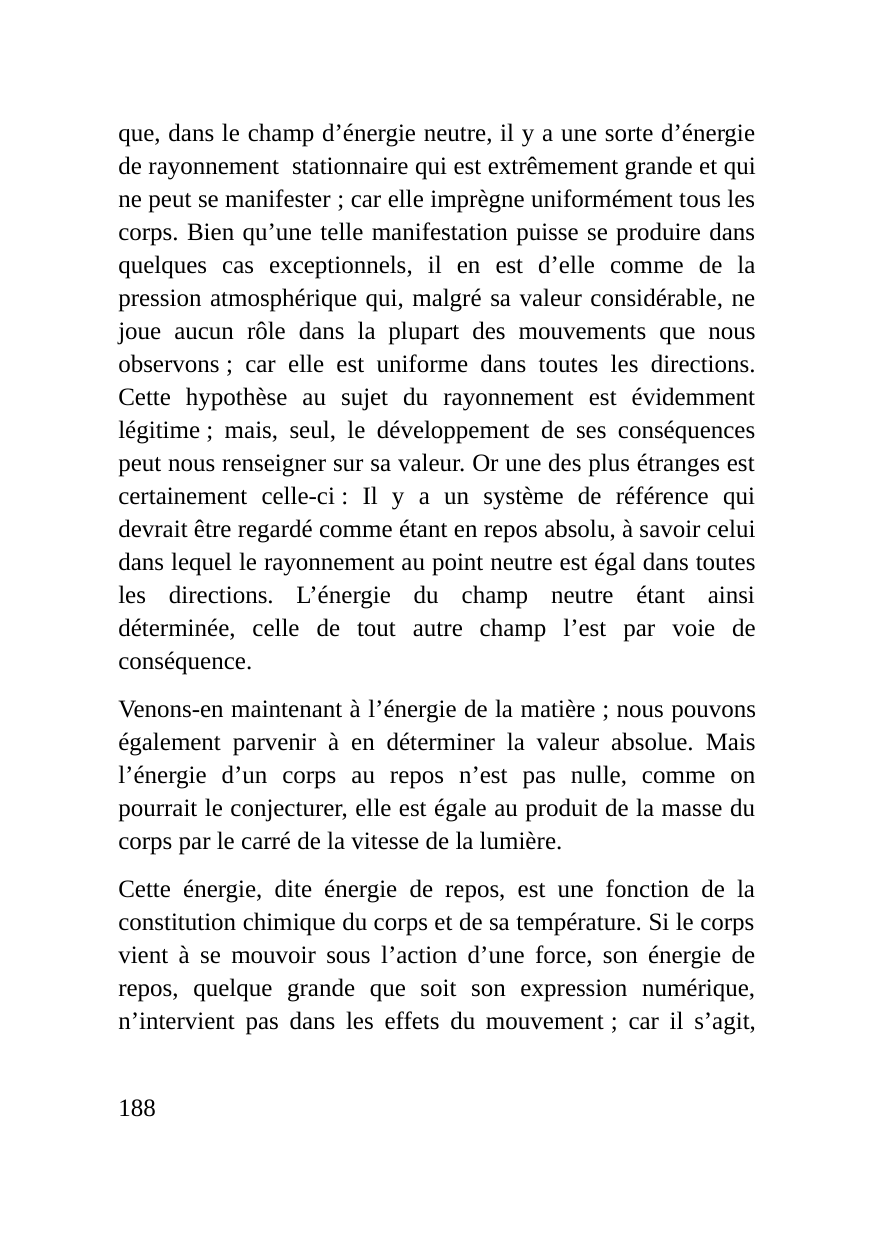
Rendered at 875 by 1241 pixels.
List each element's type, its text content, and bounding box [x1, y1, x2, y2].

text que, dans le champ d’énergie neutre, il y a une sorte d’énergie de rayonnement stationnaire qui est extrêmement grande et qui ne peut se manifester ; car elle imprègne uniformément tous les corps. Bien qu’une telle manifestation puisse se produire dans quelques cas exceptionnels, il en est d’elle comme de la pression atmosphérique qui, malgré sa valeur considérable, ne joue aucun rôle dans la plupart des mouvements que nous observons ; car elle est uniforme dans toutes les directions. Cette hypothèse au sujet du rayonnement est évidemment légitime ; mais, seul, le développement de ses conséquences peut nous renseigner sur sa valeur. Or une des plus étranges est certainement celle-ci : Il y a un système de référence qui devrait être regardé comme étant en repos absolu, à savoir celui dans lequel le rayonnement au point neutre est égal dans toutes les directions. L’énergie du champ neutre étant ainsi déterminée, celle de tout autre champ l’est par voie de conséquence. [118, 118, 756, 675]
text Cette énergie, dite énergie de repos, est une fonction de la constitution chimique du corps et de sa température. Si le corps vient à se mouvoir sous l’action d’une force, son énergie de repos, quelque grande que soit son expression numérique, n’intervient pas dans les effets du mouvement ; car il s’agit, [118, 874, 756, 1034]
text Venons-en maintenant à l’énergie de la matière ; nous pouvons également parvenir à en déterminer la valeur absolue. Mais l’énergie d’un corps au repos n’est pas nulle, comme on pourrait le conjecturer, elle est égale au produit de la masse du corps par le carré de la vitesse de la lumière. [118, 694, 756, 855]
